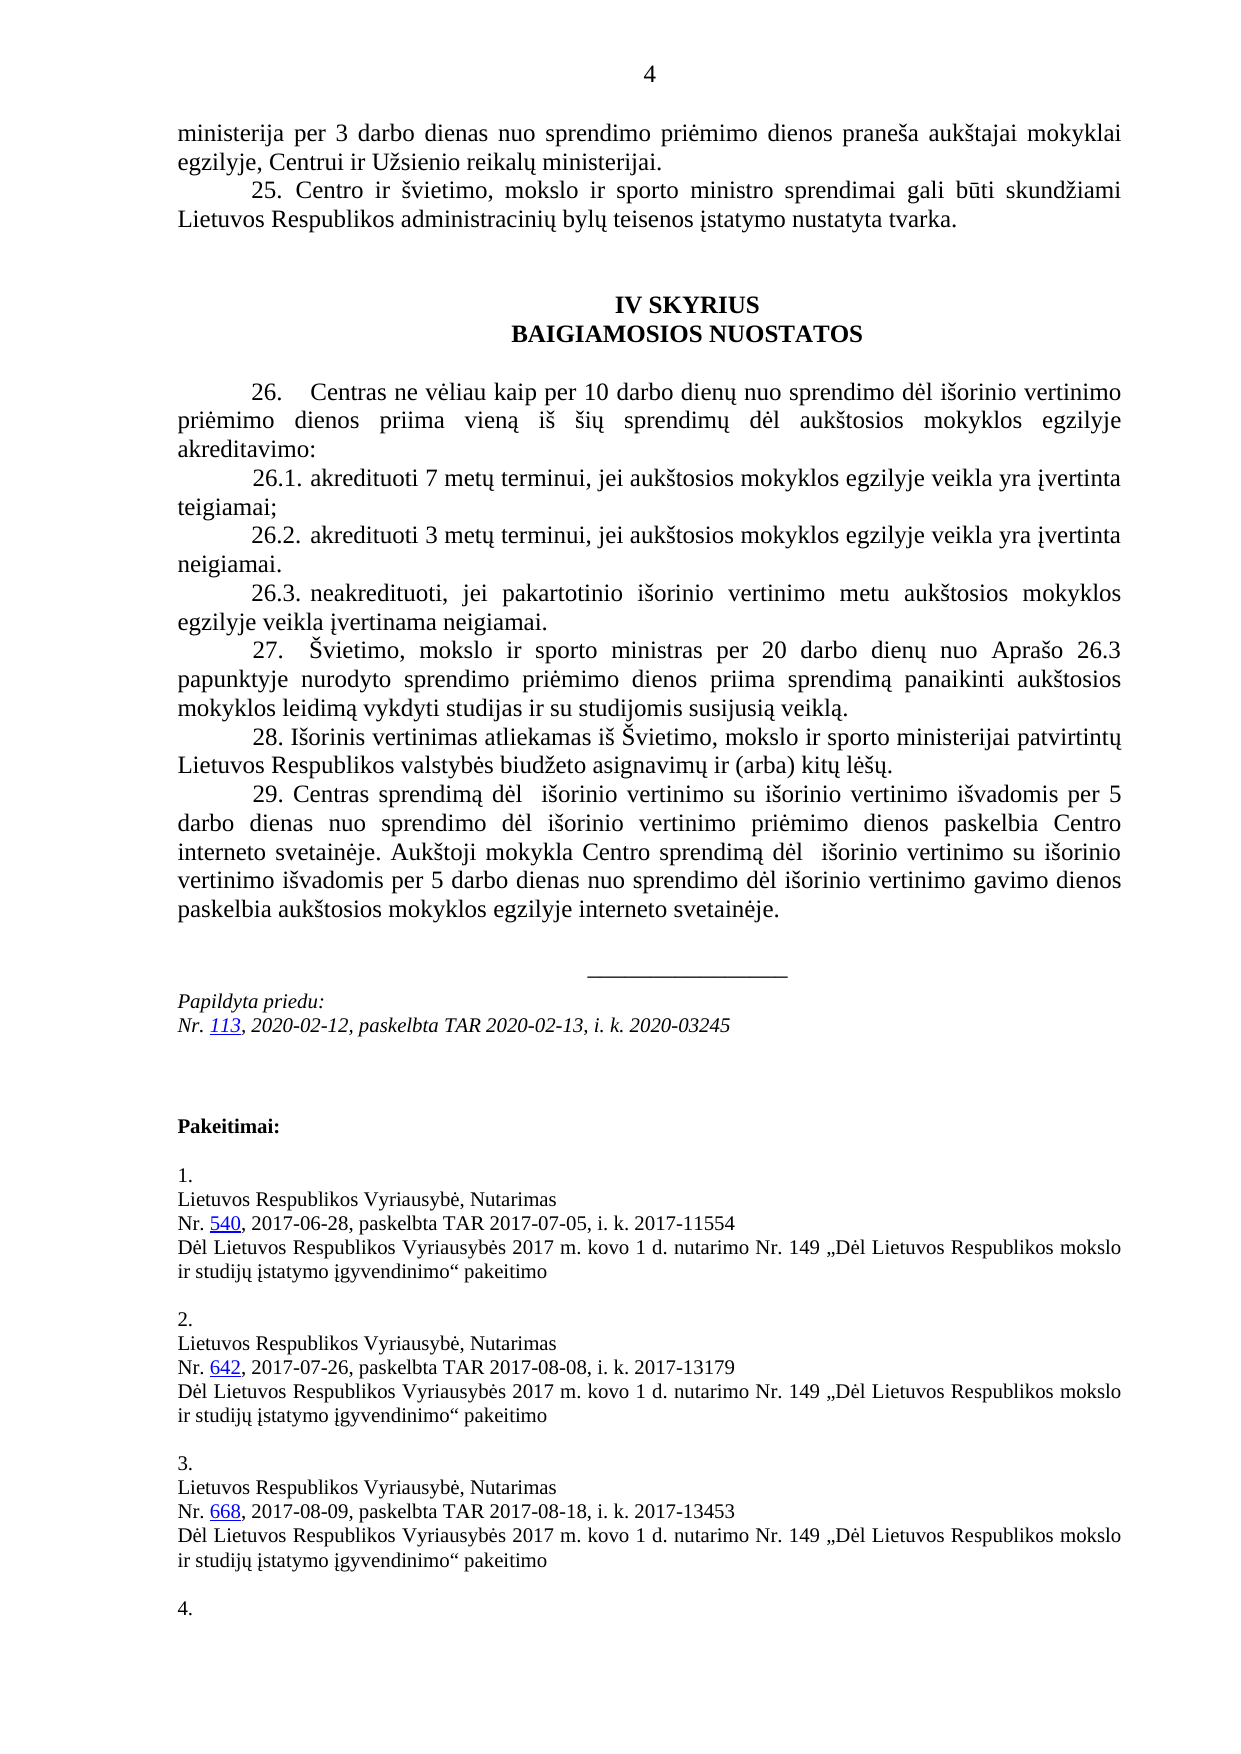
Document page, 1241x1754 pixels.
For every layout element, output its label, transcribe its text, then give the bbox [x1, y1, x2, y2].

text 26. Centras ne vėliau kaip per 10 darbo dienų nuo sprendimo dėl išorinio vertinimo priėmimo dienos priima vieną iš šių sprendimų dėl aukštosios mokyklos egzilyje akreditavimo: [177, 377, 1122, 463]
text 28. Išorinis vertinimas atliekamas iš Švietimo, mokslo ir sporto ministerijai patvirtintų Lietuvos Respublikos valstybės biudžeto asignavimų ir (arba) kitų lėšų. [177, 722, 1122, 779]
text Nr. 540, 2017-06-28, paskelbta TAR 2017-07-05, i. k. 2017-11554 [177, 1211, 1122, 1235]
text 26.3. neakredituoti, jei pakartotinio išorinio vertinimo metu aukštosios mokyklos egzilyje veikla įvertinama neigiamai. [177, 578, 1122, 636]
text 26.2. akredituoti 3 metų terminui, jei aukštosios mokyklos egzilyje veikla yra įvertinta neigiamai. [177, 521, 1122, 578]
text 1. [177, 1162, 1122, 1187]
text Papildyta priedu: [177, 989, 1122, 1013]
text 29. Centras sprendimą dėl išorinio vertinimo su išorinio vertinimo išvadomis per 5 darbo dienas nuo sprendimo dėl išorinio vertinimo priėmimo dienos paskelbia Centro interneto svetainėje. Aukštoji mokykla Centro sprendimą dėl išorinio vertinimo su išorinio vertinimo išvadomis per 5 darbo dienas nuo sprendimo dėl išorinio vertinimo gavimo dienos paskelbia aukštosios mokyklos egzilyje interneto svetainėje. [177, 779, 1122, 923]
text IV SKYRIUS [177, 291, 1122, 319]
text ministerija per 3 darbo dienas nuo sprendimo priėmimo dienos praneša aukštajai mokyklai egzilyje, Centrui ir Užsienio reikalų ministerijai. [177, 118, 1122, 176]
text Nr. 642, 2017-07-26, paskelbta TAR 2017-08-08, i. k. 2017-13179 [177, 1355, 1122, 1379]
text –––––––––––––––– [177, 952, 1122, 989]
text Lietuvos Respublikos Vyriausybė, Nutarimas [177, 1475, 1122, 1499]
text Pakeitimai: [177, 1114, 1122, 1138]
text Dėl Lietuvos Respublikos Vyriausybės 2017 m. kovo 1 d. nutarimo Nr. 149 „Dėl Lietuvos Respublikos mokslo ir studijų įstatymo įgyvendinimo“ pakeitimo [177, 1235, 1122, 1283]
text Nr. 113, 2020-02-12, paskelbta TAR 2020-02-13, i. k. 2020-03245 [177, 1013, 1122, 1037]
text 27. Švietimo, mokslo ir sporto ministras per 20 darbo dienų nuo Aprašo 26.3 papunktyje nurodyto sprendimo priėmimo dienos priima sprendimą panaikinti aukštosios mokyklos leidimą vykdyti studijas ir su studijomis susijusią veiklą. [177, 636, 1122, 722]
text Nr. 668, 2017-08-09, paskelbta TAR 2017-08-18, i. k. 2017-13453 [177, 1499, 1122, 1523]
text 3. [177, 1451, 1122, 1475]
text 2. [177, 1307, 1122, 1331]
text Dėl Lietuvos Respublikos Vyriausybės 2017 m. kovo 1 d. nutarimo Nr. 149 „Dėl Lietuvos Respublikos mokslo ir studijų įstatymo įgyvendinimo“ pakeitimo [177, 1523, 1122, 1572]
text Lietuvos Respublikos Vyriausybė, Nutarimas [177, 1187, 1122, 1211]
text BAIGIAMOSIOS NUOSTATOS [177, 319, 1122, 348]
text Lietuvos Respublikos Vyriausybė, Nutarimas [177, 1331, 1122, 1355]
text 25. Centro ir švietimo, mokslo ir sporto ministro sprendimai gali būti skundžiami Lietuvos Respublikos administracinių bylų teisenos įstatymo nustatyta tvarka. [177, 176, 1122, 233]
text 4. [177, 1596, 1122, 1620]
text Dėl Lietuvos Respublikos Vyriausybės 2017 m. kovo 1 d. nutarimo Nr. 149 „Dėl Lietuvos Respublikos mokslo ir studijų įstatymo įgyvendinimo“ pakeitimo [177, 1379, 1122, 1427]
text 26.1. akredituoti 7 metų terminui, jei aukštosios mokyklos egzilyje veikla yra įvertinta teigiamai; [177, 463, 1122, 521]
